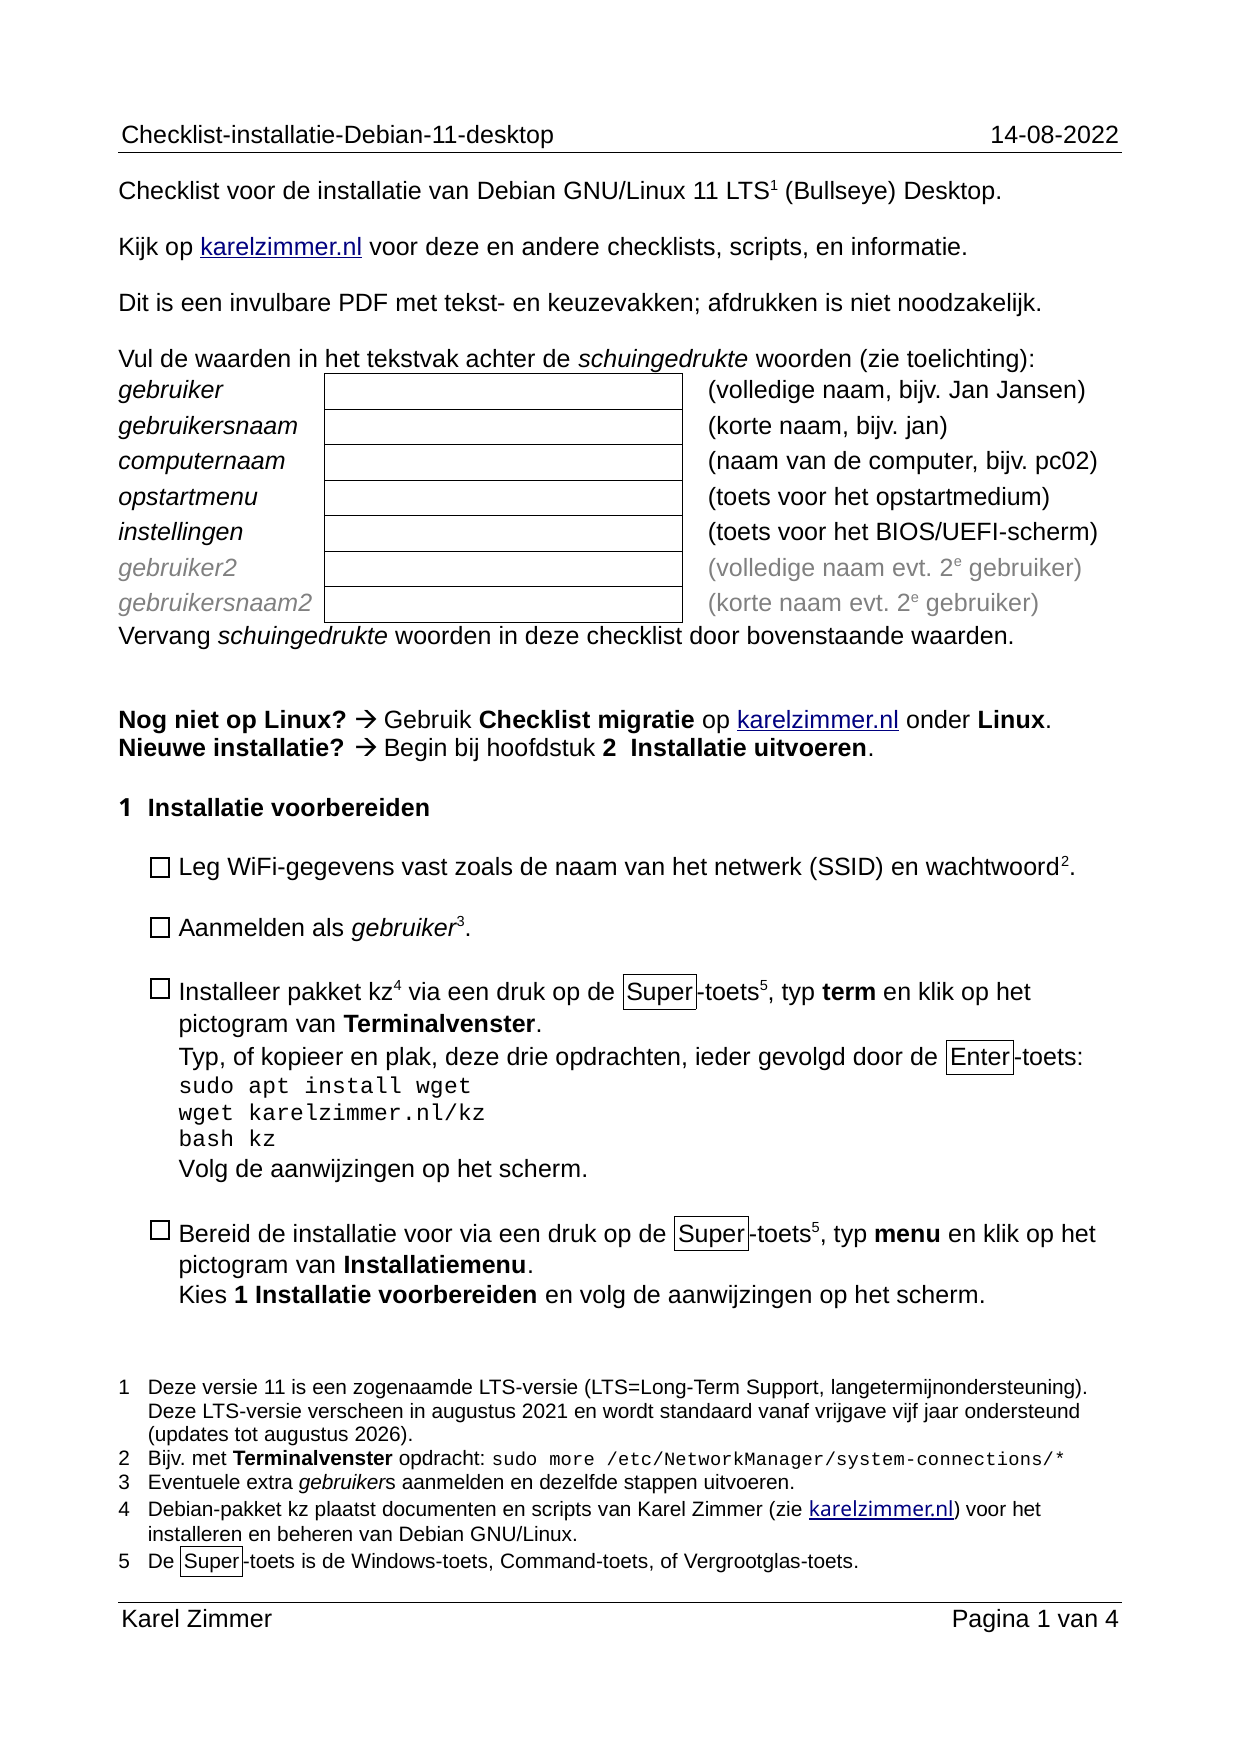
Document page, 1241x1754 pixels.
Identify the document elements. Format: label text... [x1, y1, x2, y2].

text instellingen [118, 515, 324, 551]
table_cell [177, 882, 1120, 913]
text Deze versie 11 is een zogenaamde LTS-versie (LTS=Long-Term Support, langetermijnondersteuning). Deze LTS-versie verscheen in augustus 2021 en wordt standaard vanaf vrijgave vijf jaar ondersteund (updates tot augustus 2026). [118, 1376, 1122, 1446]
text Kijk op karelzimmer.nl voor deze en andere checklists, scripts, en informatie. [118, 233, 1122, 261]
table_cell [141, 943, 177, 973]
table_header Leg WiFi-gegevens vast zoals de naam van het netwerk (SSID) en wachtwoord. [177, 852, 1120, 882]
text (volledige naam, bijv. Jan Jansen) [683, 373, 1122, 409]
text (volledige naam evt. 2e gebruiker) [683, 551, 1122, 586]
table_cell Installeer pakket kz via een druk op de Super-toets, typ term en klik op het pictogram van Terminalvenster. [177, 973, 1120, 1039]
table_cell [141, 1039, 177, 1154]
text Vervang schuingedrukte woorden in deze checklist door bovenstaande waarden. [118, 622, 1122, 650]
text (toets voor het BIOS/UEFI-scherm) [683, 515, 1122, 551]
text computernaam [118, 444, 324, 480]
table_cell [141, 913, 177, 943]
text (naam van de computer, bijv. pc02) [683, 444, 1122, 480]
list Installatie voorbereiden [118, 790, 1122, 824]
table_cell Kies 1 Installatie voorbereiden en volg de aanwijzingen op het scherm. [177, 1280, 1120, 1311]
table_cell [141, 1154, 177, 1184]
text gebruiker2 [118, 551, 324, 586]
text opstartmenu [118, 480, 324, 515]
table_cell Aanmelden als gebruiker. [177, 913, 1120, 943]
text gebruikersnaam2 [118, 586, 324, 622]
text (korte naam, bijv. jan) [683, 409, 1122, 444]
table_cell [141, 1280, 177, 1311]
table_header [141, 852, 177, 882]
table_cell [141, 973, 177, 1039]
table_cell [141, 882, 177, 913]
text gebruiker [118, 373, 324, 409]
text gebruikersnaam [118, 409, 324, 444]
table_cell [177, 1185, 1120, 1215]
table_cell Volg de aanwijzingen op het scherm. [177, 1154, 1120, 1184]
table_cell [141, 1185, 177, 1215]
text Nieuwe installatie?  Begin bij hoofdstuk 2 Installatie uitvoeren. [118, 734, 1122, 762]
table_cell Typ, of kopieer en plak, deze drie opdrachten, ieder gevolgd door de Enter-toets: sudo apt install wget wget karelzimmer.nl/kz bash kz [177, 1039, 1120, 1154]
table_cell [177, 943, 1120, 973]
text (toets voor het opstartmedium) [683, 480, 1122, 515]
text Vul de waarden in het tekstvak achter de schuingedrukte woorden (zie toelichting): [118, 345, 1122, 373]
text Dit is een invulbare PDF met tekst- en keuzevakken; afdrukken is niet noodzakelijk. [118, 289, 1122, 317]
table_cell [141, 1215, 177, 1280]
text (korte naam evt. 2e gebruiker) [683, 586, 1122, 622]
text Nog niet op Linux?  Gebruik Checklist migratie op karelzimmer.nl onder Linux. [118, 706, 1122, 734]
text Checklist voor de installatie van Debian GNU/Linux 11 LTS (Bullseye) Desktop. [118, 177, 1122, 205]
table_cell Bereid de installatie voor via een druk op de Super-toets5, typ menu en klik op het pictogram van Installatiemenu. [177, 1215, 1120, 1280]
